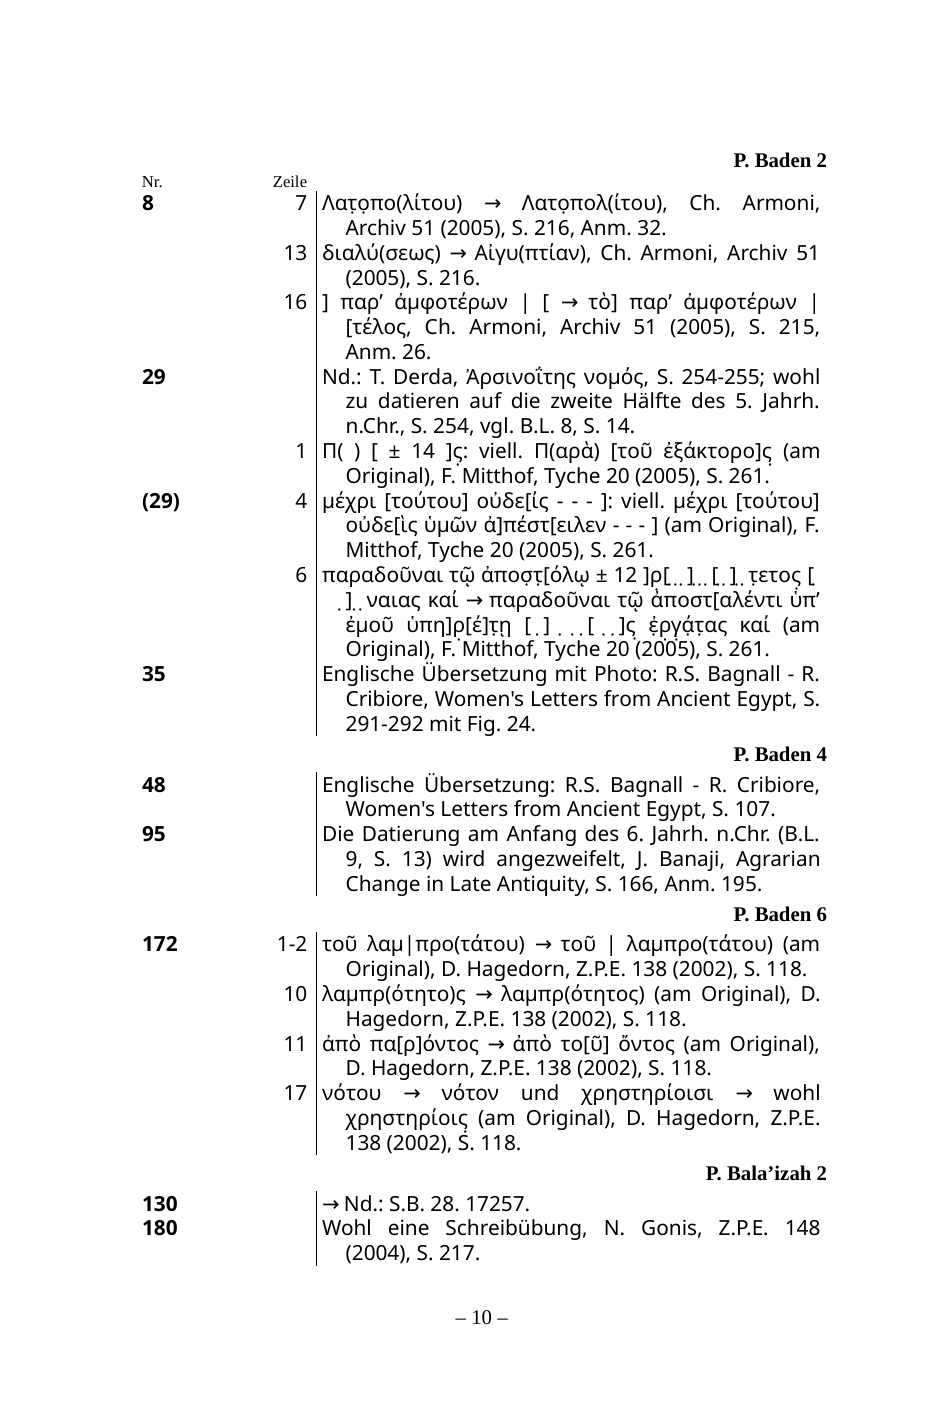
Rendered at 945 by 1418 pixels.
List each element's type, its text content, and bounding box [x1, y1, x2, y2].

table_cell 29 [136, 364, 316, 439]
table_cell 4 [224, 488, 316, 563]
table_cell Π( ) [ ± 14 ]ς̣: viell. Π(αρὰ) [τοῦ ἐξάκτορο]ς̣ (am Original), F. Mitthof, Tyche 20 (2005), S. 261. [317, 439, 827, 488]
table_cell ἀπὸ πα[ρ]όντος → ἀπὸ το[ῦ] ὄντος (am Original), D. Hagedorn, Z.P.E. 138 (2002), S. 118. [317, 1031, 827, 1081]
subtitle P. Baden 6 [136, 902, 827, 926]
table_cell 17 [224, 1081, 316, 1155]
table_header 1-2 [224, 932, 316, 982]
table_cell μέχρι [τούτου] οὐδε[ίς - - - ]: viell. μέχρι [τούτου] οὐδε[ὶς ὑμῶν ἀ]πέστ[ειλεν - - - ] (am Original), F. Mitthof, Tyche 20 (2005), S. 261. [317, 488, 827, 563]
table_cell [136, 1031, 224, 1081]
table_header 48 [136, 772, 316, 822]
table_cell [136, 290, 224, 364]
table_cell 95 [136, 822, 316, 896]
table_cell Englische Übersetzung mit Photo: R.S. Bagnall - R. Cribiore, Women's Letters from Ancient Egypt, S. 291-292 mit Fig. 24. [317, 662, 827, 736]
table_cell 10 [224, 982, 316, 1031]
table_header τοῦ λαμ|προ(τάτου) → τοῦ | λαμπρο(τάτου) (am Original), D. Hagedorn, Z.P.E. 138 (2002), S. 118. [317, 932, 827, 982]
table_cell 7 [224, 191, 316, 240]
table_header 172 [136, 932, 224, 982]
table_cell 16 [224, 290, 316, 364]
table_cell [136, 1081, 224, 1155]
table_cell 1 [224, 439, 316, 488]
table_cell λαμπρ(ότητο)ς → λαμπρ(ότητος) (am Original), D. Hagedorn, Z.P.E. 138 (2002), S. 118. [317, 982, 827, 1031]
table_cell Nd.: T. Derda, Ἀρσινοΐτης νομός, S. 254-255; wohl zu datieren auf die zweite Hälfte des 5. Jahrh. n.Chr., S. 254, vgl. B.L. 8, S. 14. [317, 364, 827, 439]
table_cell Die Datierung am Anfang des 6. Jahrh. n.Chr. (B.L. 9, S. 13) wird angezweifelt, J. Banaji, Agrarian Change in Late Antiquity, S. 166, Anm. 195. [317, 822, 827, 896]
table_header 130 [136, 1191, 316, 1216]
table_cell 13 [224, 240, 316, 290]
table_header → Nd.: S.B. 28. 17257. [317, 1191, 827, 1216]
table_cell ] παρ’ ἀμφοτέρων | [ → τὸ] παρ’ ἀμφοτέρων | [τέλος, Ch. Armoni, Archiv 51 (2005), S. 215, Anm. 26. [317, 290, 827, 364]
table_cell 35 [136, 662, 316, 736]
table_cell Λατ̣ο̣πο(λίτου) → Λατο̣πολ(ίτου), Ch. Armoni, Archiv 51 (2005), S. 216, Anm. 32. [317, 191, 827, 240]
table_header Englische Übersetzung: R.S. Bagnall - R. Cribiore, Women's Letters from Ancient Egypt, S. 107. [317, 772, 827, 822]
subtitle P. Bala’izah 2 [136, 1161, 827, 1185]
table_cell (29) [136, 488, 224, 563]
subtitle P. Baden 4 [136, 742, 827, 766]
table_cell 8 [136, 191, 224, 240]
table_cell Wohl eine Schreibübung, N. Gonis, Z.P.E. 148 (2004), S. 217. [317, 1216, 827, 1266]
table_cell διαλύ(σεως) → Αἰγυ(πτίαν), Ch. Armoni, Archiv 51 (2005), S. 216. [317, 240, 827, 290]
table_cell παραδοῦναι τῷ ἀποσ̣τ̣[όλῳ ± 12 ]ρ̣[ ̣ ̣ ̣] ̣ ̣ ̣[ ̣ ̣] ̣ ̣τ̣ετος̣ [ ̣ ̣] ̣ ̣ναιας καί → παραδοῦναι τῷ ἀποστ[αλέντι ὑπ’ ἐμοῦ ὑπη]ρ̣[έ]τ̣ῃ [ ̣] ̣ ̣ ̣[ ̣ ̣]ς̣ ἐ̣ρ̣γ̣ά̣τ̣ας καί (am Original), F. Mitthof, Tyche 20 (2005), S. 261. [317, 563, 827, 662]
table_cell [136, 982, 224, 1031]
table_cell [136, 240, 224, 290]
table_cell [136, 563, 224, 662]
table_cell 180 [136, 1216, 316, 1266]
table_cell 6 [224, 563, 316, 662]
table_cell 11 [224, 1031, 316, 1081]
table_cell νότου → νότον und χρηστηρίοισι → wohl χρηστηρίοις̣ (am Original), D. Hagedorn, Z.P.E. 138 (2002), S. 118. [317, 1081, 827, 1155]
table_cell [136, 439, 224, 488]
